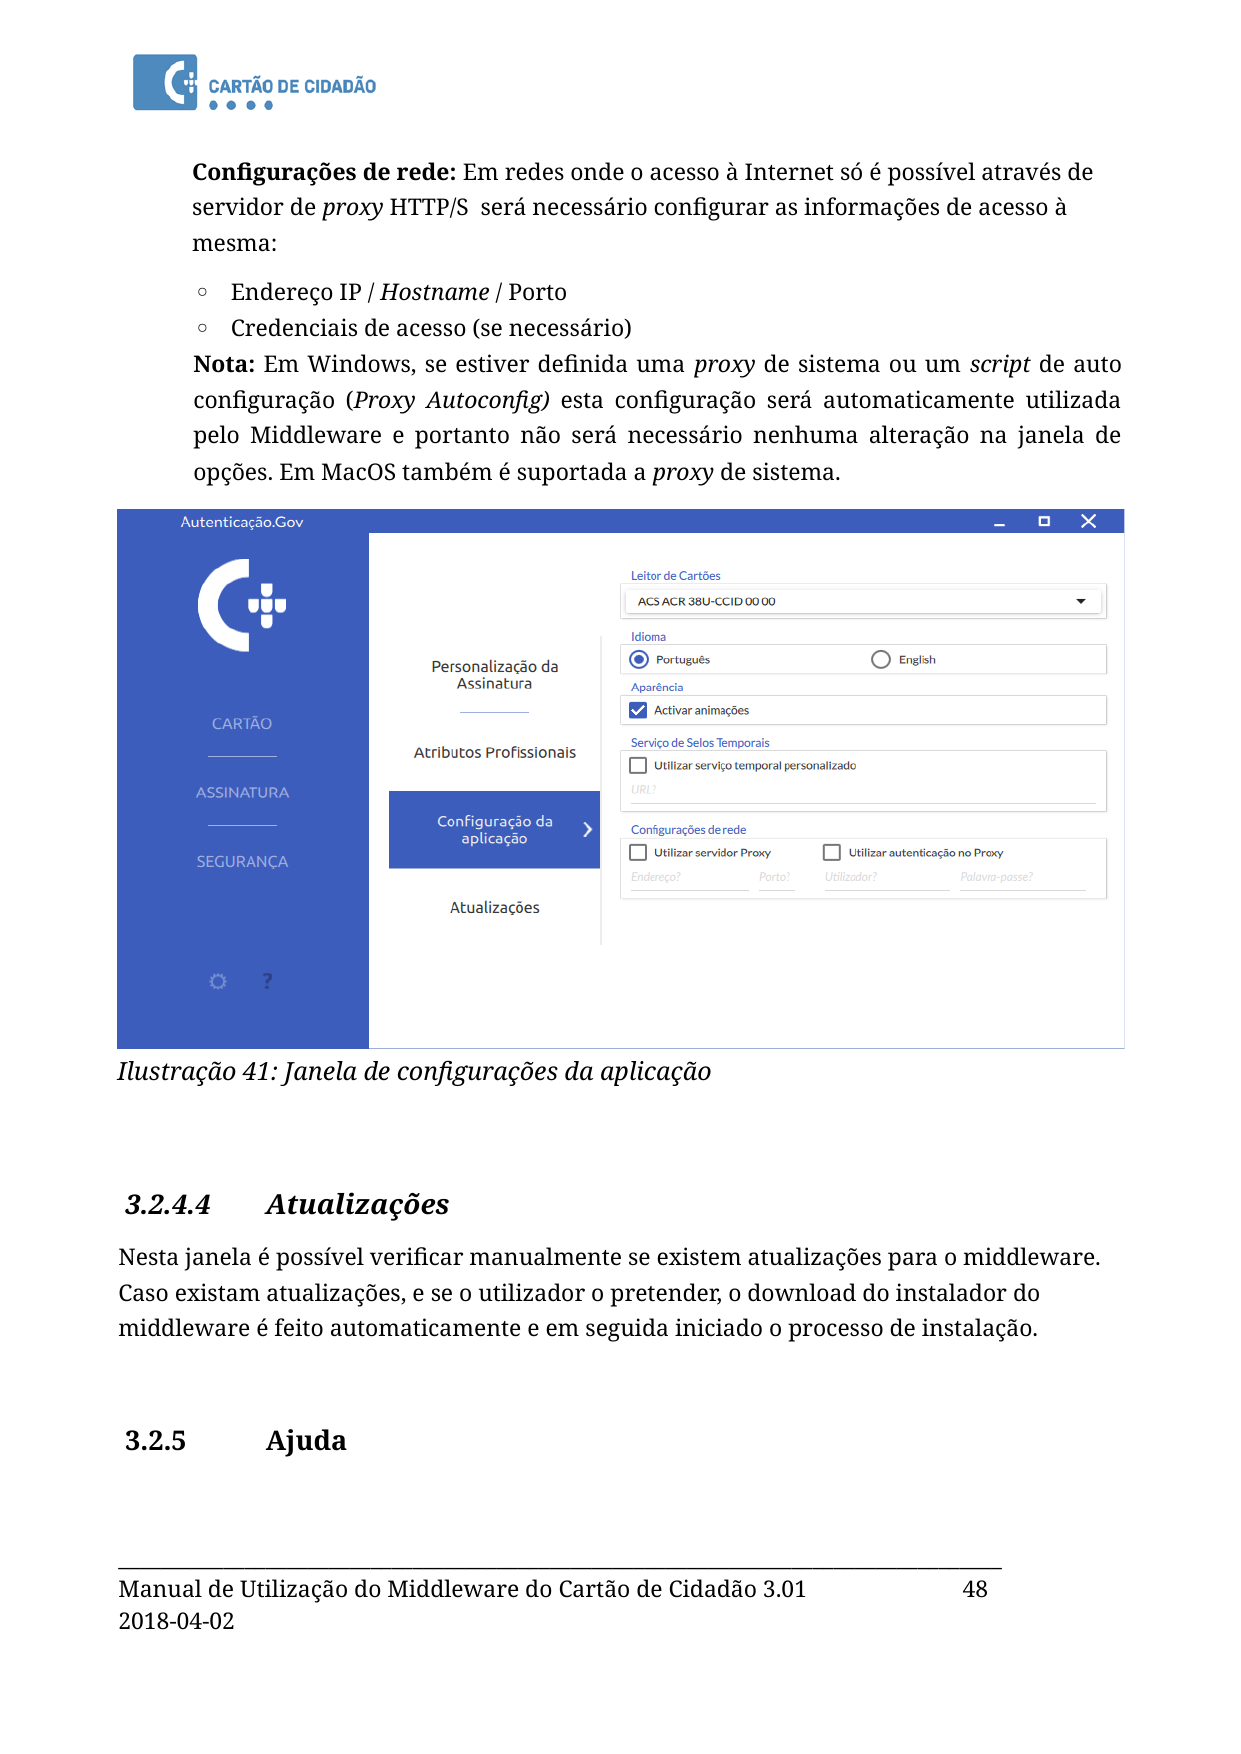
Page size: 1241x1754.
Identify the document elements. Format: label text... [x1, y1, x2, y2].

picture [117, 509, 1125, 1049]
list Endereço IP / Hostname / Porto [193, 276, 1122, 307]
text Nesta janela é possível verificar manualmente se existem atualizações para o middleware. Caso existam atualizações, e se o utilizador o pretender, o download do instalador do middleware é feito automaticamente e em seguida iniciado o processo de instalação. [118, 1241, 1122, 1344]
text Ilustração 41: Janela de configurações da aplicação [117, 1049, 1124, 1087]
list Nota: Em Windows, se estiver definida uma proxy de sistema ou um script de auto configuração (Proxy Autoconfig) esta configuração será automaticamente utilizada pelo Middleware e portanto não será necessário nenhuma alteração na janela de opções. Em MacOS também é suportada a proxy de sistema. [156, 348, 1122, 487]
text Configurações de rede: Em redes onde o acesso à Internet só é possível através de servidor de proxy HTTP/S será necessário configurar as informações de acesso à mesma: [192, 155, 1122, 258]
subtitle Atualizações [118, 1185, 1122, 1222]
list Credenciais de acesso (se necessário) [193, 312, 1122, 343]
picture [130, 47, 423, 118]
subtitle Ajuda [118, 1422, 1122, 1459]
